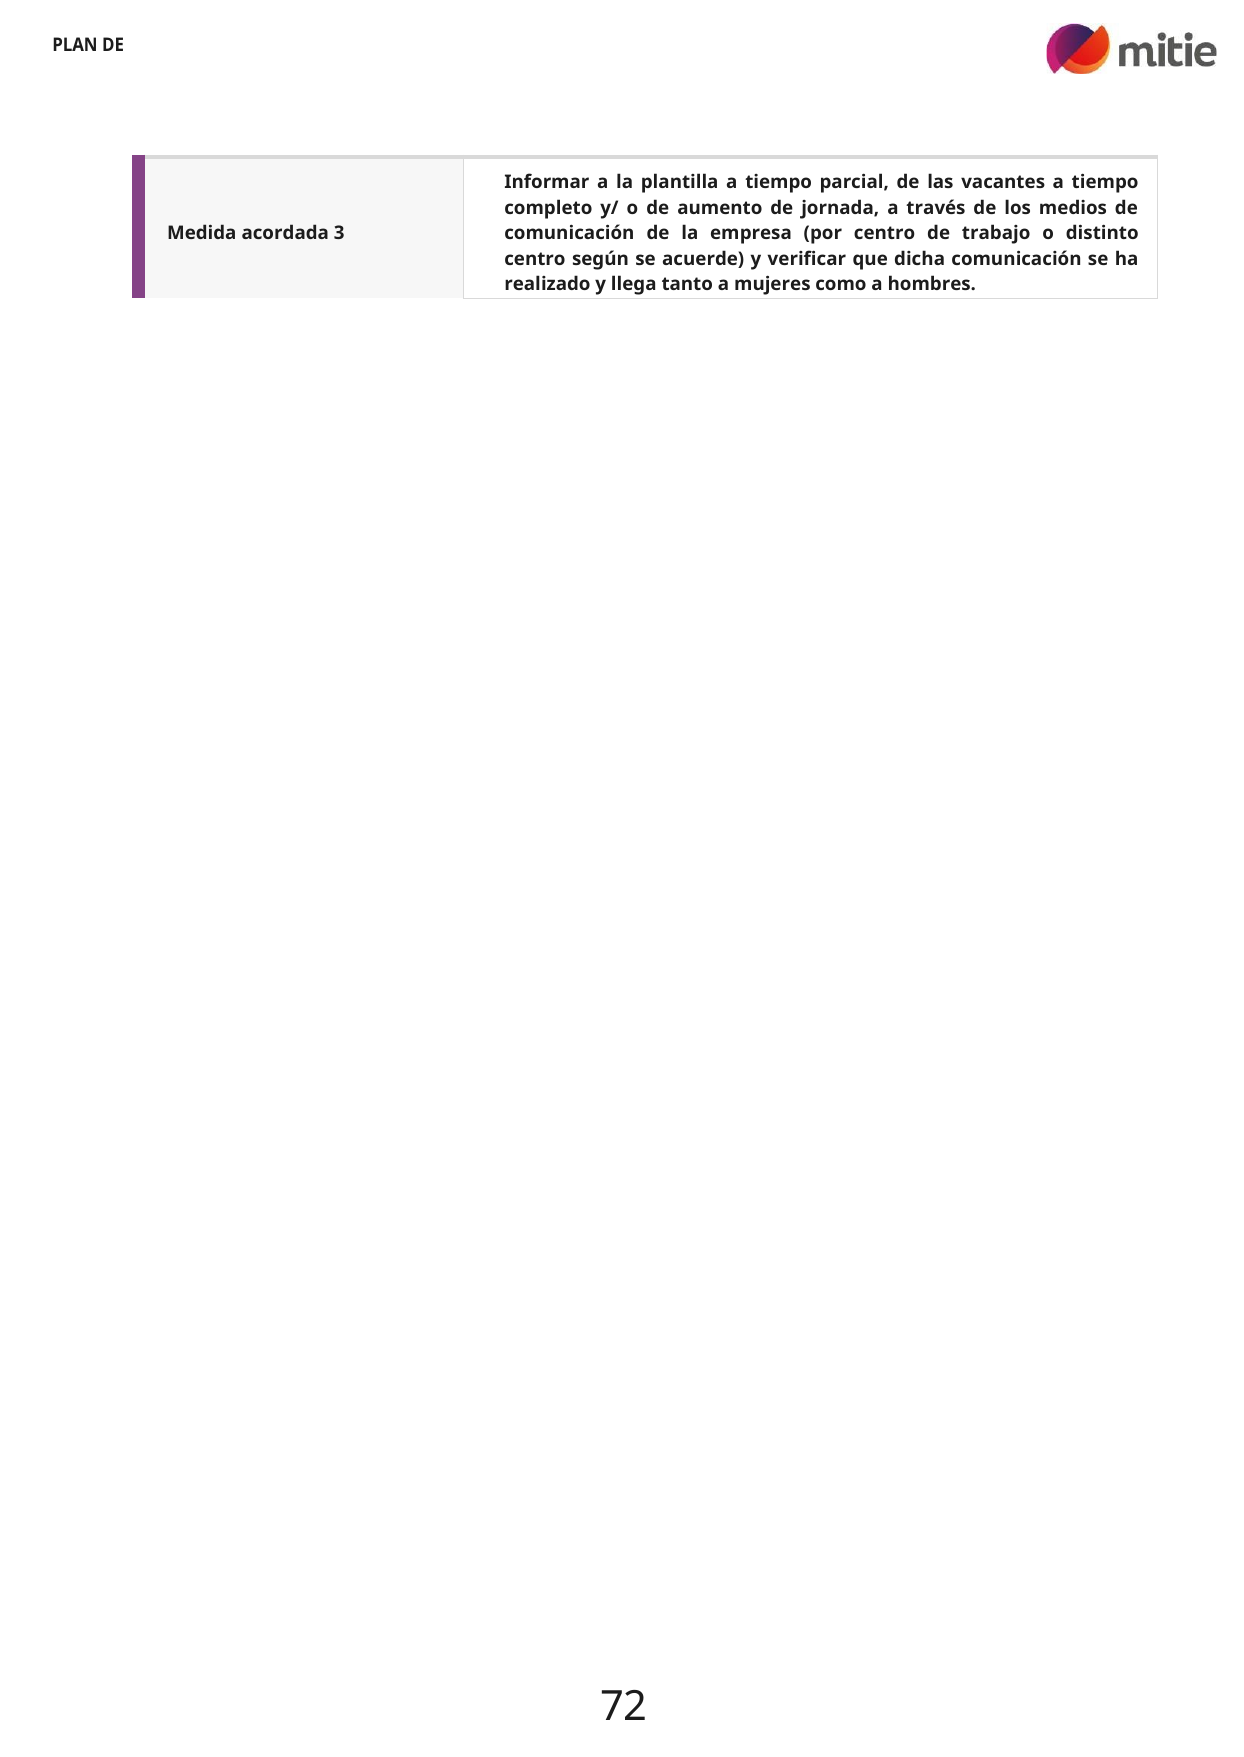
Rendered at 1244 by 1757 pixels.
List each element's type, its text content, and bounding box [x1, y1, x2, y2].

table_cell Medida acordada 3 [145, 159, 463, 298]
table_cell Informar a la plantilla a tiempo parcial, de las vacantes a tiempo completo y/ o de aumento de jornada, a través de los medios de comunicación de la empresa (por centro de trabajo o distinto centro según se acuerde) y verificar que dicha comunicación se ha realizado y llega tanto a mujeres como a hombres. [464, 159, 1157, 298]
